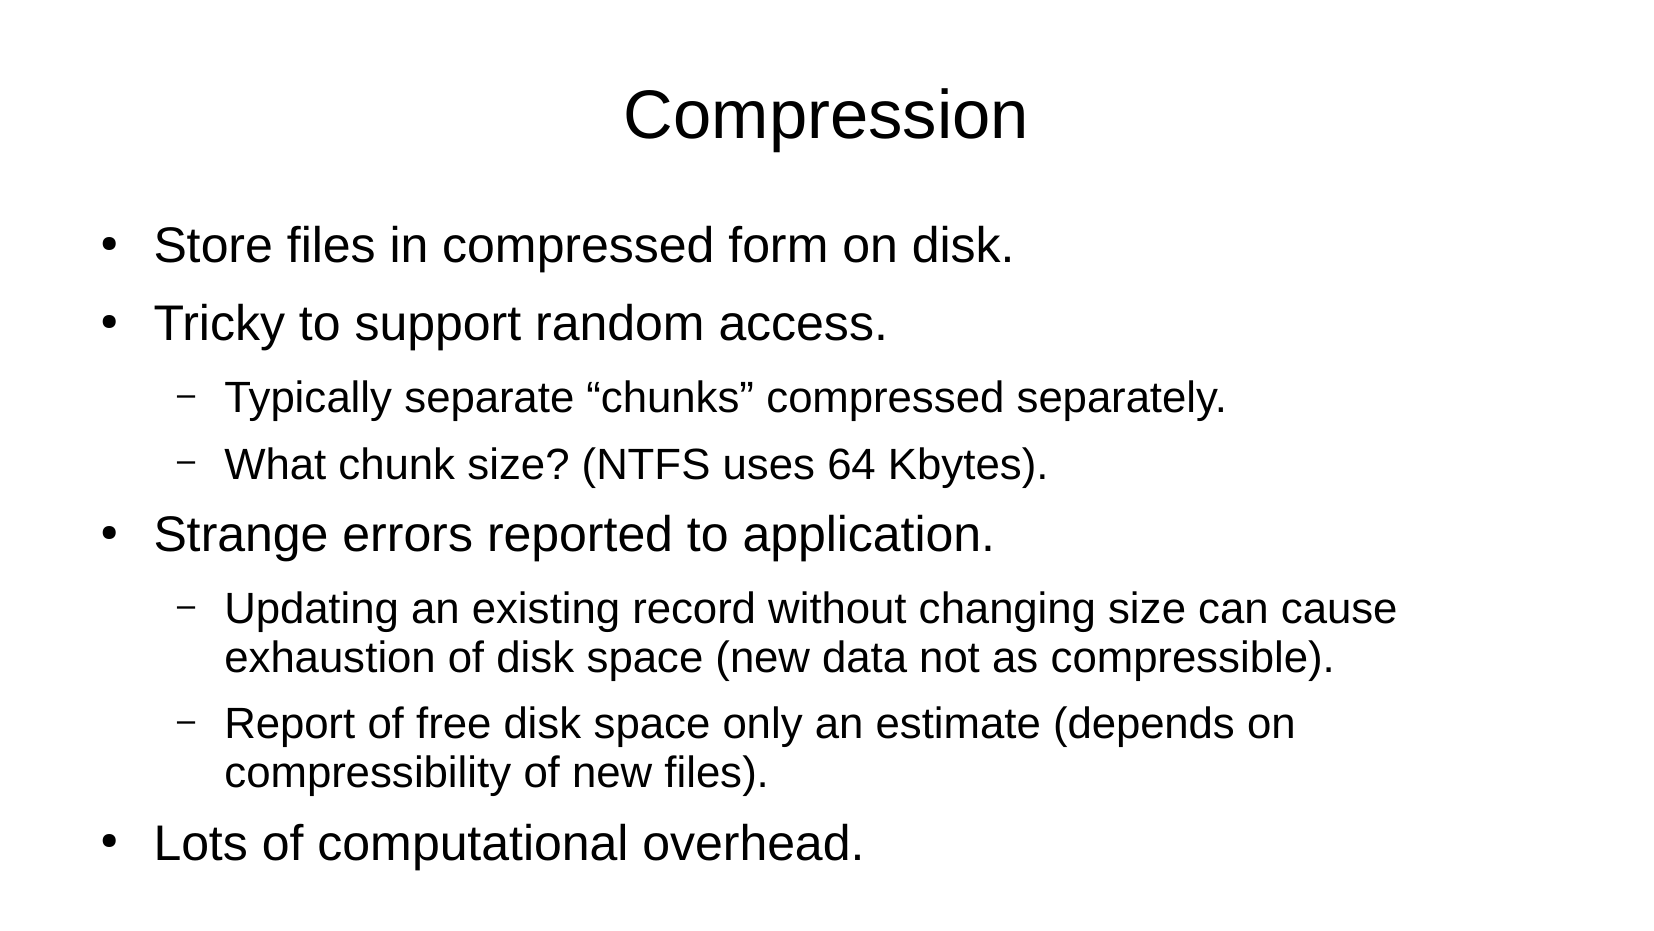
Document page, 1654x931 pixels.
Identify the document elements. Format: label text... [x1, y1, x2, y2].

title Compression [82, 37, 1571, 193]
list Store files in compressed form on disk. Tricky to support random access. Typically separate “chunks” compressed separately. What chunk size? (NTFS uses 64 Kbytes). Strange errors reported to application. Updating an existing record without changing size can cause exhaustion of disk space (new data not as compressible). Report of free disk space only an estimate (depends on compressibility of new files). Lots of computational overhead. [82, 217, 1571, 893]
